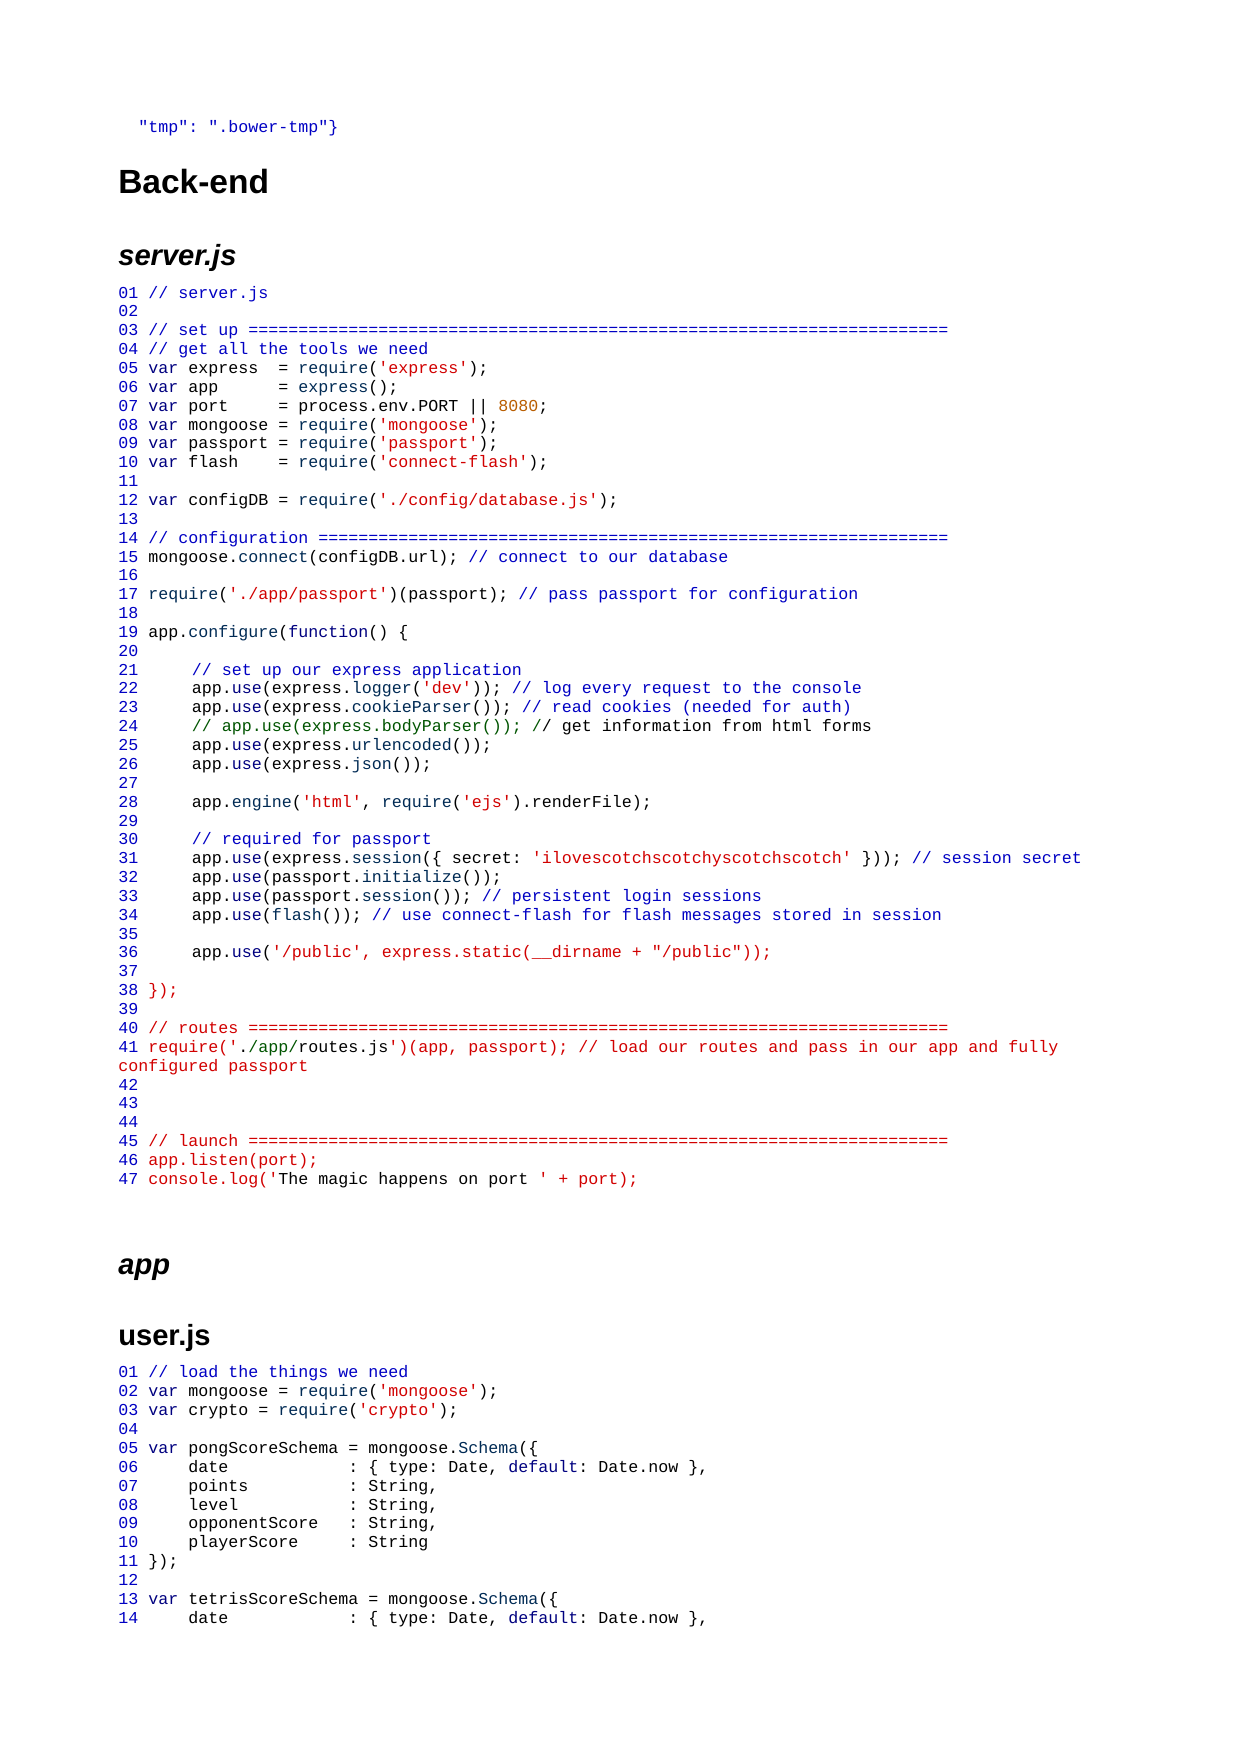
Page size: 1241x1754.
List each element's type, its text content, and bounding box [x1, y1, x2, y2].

text 12 var configDB = require('./config/database.js'); [118, 492, 1122, 510]
text 35 [118, 925, 1122, 944]
text 27 [118, 774, 1122, 793]
text 17 require('./app/passport')(passport); // pass passport for configuration [118, 586, 1122, 605]
text 38 }); [118, 982, 1122, 1001]
text 20 [118, 642, 1122, 661]
subtitle server.js [118, 238, 1122, 272]
text "tmp": ".bower-tmp"} [118, 118, 1122, 137]
text 31 app.use(express.session({ secret: 'ilovescotchscotchyscotchscotch' })); // session secret [118, 850, 1122, 869]
text 29 [118, 812, 1122, 831]
text 02 [118, 303, 1122, 322]
text 11 [118, 473, 1122, 492]
text 22 app.use(express.logger('dev')); // log every request to the console [118, 680, 1122, 699]
text 07 points : String, [118, 1477, 1122, 1496]
text 03 var crypto = require('crypto'); [118, 1402, 1122, 1421]
text 05 var express = require('express'); [118, 359, 1122, 378]
subtitle app [118, 1247, 1122, 1281]
text 47 console.log('The magic happens on port ' + port); [118, 1170, 1122, 1189]
text 42 [118, 1076, 1122, 1095]
text 21 // set up our express application [118, 661, 1122, 680]
text 15 mongoose.connect(configDB.url); // connect to our database [118, 548, 1122, 567]
text 07 var port = process.env.PORT || 8080; [118, 397, 1122, 416]
text 18 [118, 605, 1122, 623]
text 41 require('./app/routes.js')(app, passport); // load our routes and pass in our app and fully configured passport [118, 1038, 1122, 1076]
subtitle user.js [118, 1318, 1122, 1352]
text 36 app.use('/public', express.static(__dirname + "/public")); [118, 944, 1122, 963]
text 06 date : { type: Date, default: Date.now }, [118, 1458, 1122, 1477]
text 10 playerScore : String [118, 1534, 1122, 1553]
text 24 // app.use(express.bodyParser()); // get information from html forms [118, 718, 1122, 737]
text 23 app.use(express.cookieParser()); // read cookies (needed for auth) [118, 699, 1122, 718]
text 09 var passport = require('passport'); [118, 435, 1122, 454]
text 16 [118, 567, 1122, 586]
text 05 var pongScoreSchema = mongoose.Schema({ [118, 1439, 1122, 1458]
text 12 [118, 1571, 1122, 1590]
text 45 // launch ====================================================================== [118, 1133, 1122, 1151]
text 30 // required for passport [118, 831, 1122, 850]
text 43 [118, 1095, 1122, 1114]
text 13 [118, 510, 1122, 529]
text 14 date : { type: Date, default: Date.now }, [118, 1609, 1122, 1628]
text 03 // set up ====================================================================== [118, 322, 1122, 341]
text 06 var app = express(); [118, 378, 1122, 397]
text 28 app.engine('html', require('ejs').renderFile); [118, 793, 1122, 812]
text 44 [118, 1114, 1122, 1133]
text 09 opponentScore : String, [118, 1515, 1122, 1534]
text 11 }); [118, 1553, 1122, 1571]
text 33 app.use(passport.session()); // persistent login sessions [118, 887, 1122, 906]
text 01 // load the things we need [118, 1364, 1122, 1383]
text 32 app.use(passport.initialize()); [118, 869, 1122, 887]
text 08 var mongoose = require('mongoose'); [118, 416, 1122, 435]
text 10 var flash = require('connect-flash'); [118, 454, 1122, 473]
text 37 [118, 963, 1122, 982]
text 25 app.use(express.urlencoded()); [118, 737, 1122, 756]
text 26 app.use(express.json()); [118, 756, 1122, 774]
text 14 // configuration =============================================================== [118, 529, 1122, 548]
text 46 app.listen(port); [118, 1151, 1122, 1170]
text 19 app.configure(function() { [118, 623, 1122, 642]
text 02 var mongoose = require('mongoose'); [118, 1383, 1122, 1402]
text 04 // get all the tools we need [118, 341, 1122, 359]
text 01 // server.js [118, 284, 1122, 303]
text 13 var tetrisScoreSchema = mongoose.Schema({ [118, 1590, 1122, 1609]
text 34 app.use(flash()); // use connect-flash for flash messages stored in session [118, 906, 1122, 925]
text 04 [118, 1421, 1122, 1439]
text 08 level : String, [118, 1496, 1122, 1515]
text 40 // routes ====================================================================== [118, 1019, 1122, 1038]
text 39 [118, 1001, 1122, 1019]
subtitle Back-end [118, 162, 1122, 201]
